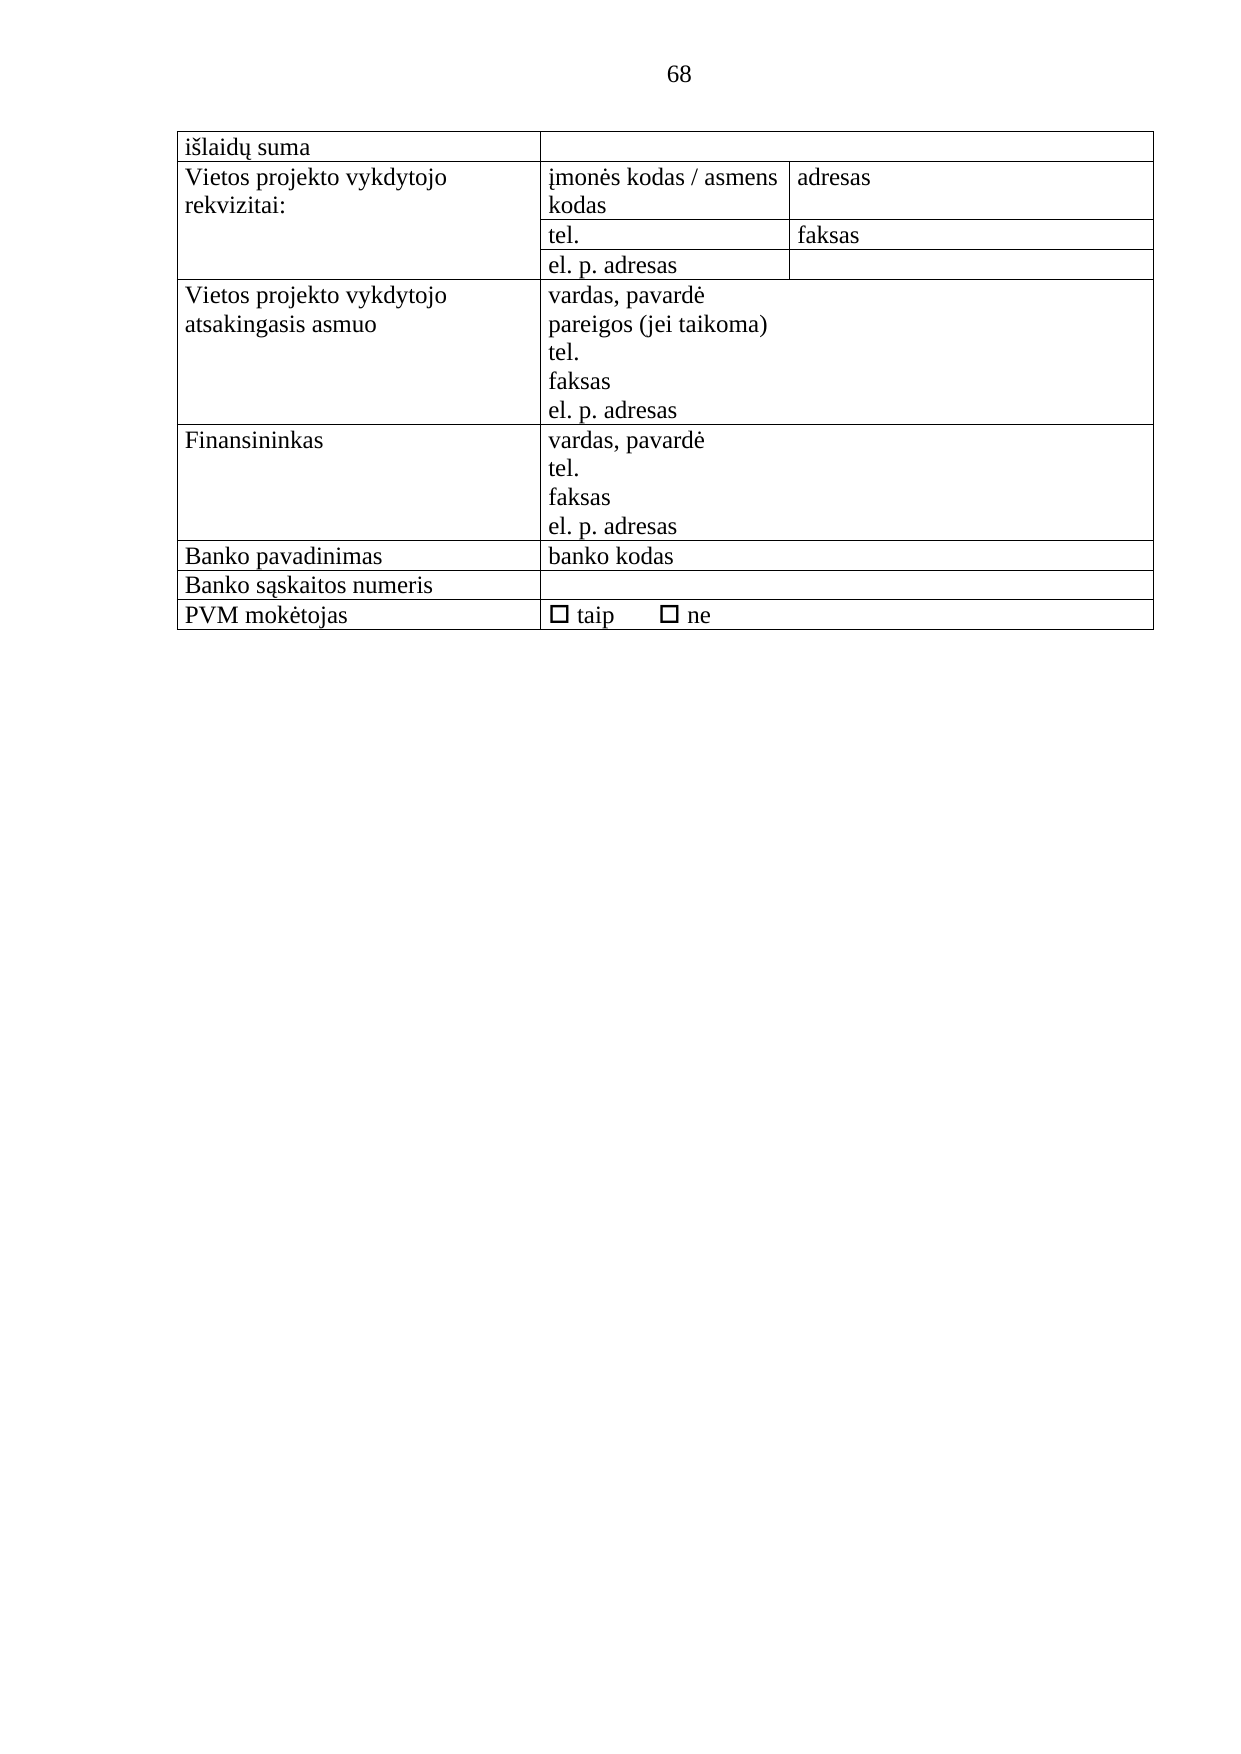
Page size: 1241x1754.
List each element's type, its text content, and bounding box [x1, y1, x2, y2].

table_cell [790, 250, 1153, 279]
table_cell Vietos projekto vykdytojo atsakingasis asmuo [178, 280, 540, 424]
table_cell tel. [541, 220, 789, 249]
table_cell vardas, pavardė pareigos (jei taikoma) tel. faksas el. p. adresas [541, 280, 1153, 424]
table_cell [541, 132, 1153, 161]
table_cell faksas [790, 220, 1153, 249]
table_cell adresas [790, 162, 1153, 219]
table_cell el. p. adresas [541, 250, 789, 279]
table_cell Vietos projekto vykdytojo rekvizitai: [178, 162, 540, 279]
table_cell banko kodas [541, 541, 1153, 569]
table_cell Banko sąskaitos numeris [178, 571, 540, 599]
table_cell Banko pavadinimas [178, 541, 540, 569]
table_cell  taip  ne [541, 600, 1153, 629]
table_cell vardas, pavardė tel. faksas el. p. adresas [541, 425, 1153, 540]
table_cell Finansininkas [178, 425, 540, 540]
table_cell įmonės kodas / asmens kodas [541, 162, 789, 219]
table_cell PVM mokėtojas [178, 600, 540, 629]
table_cell [541, 571, 1153, 599]
table_cell išlaidų suma [178, 132, 540, 161]
